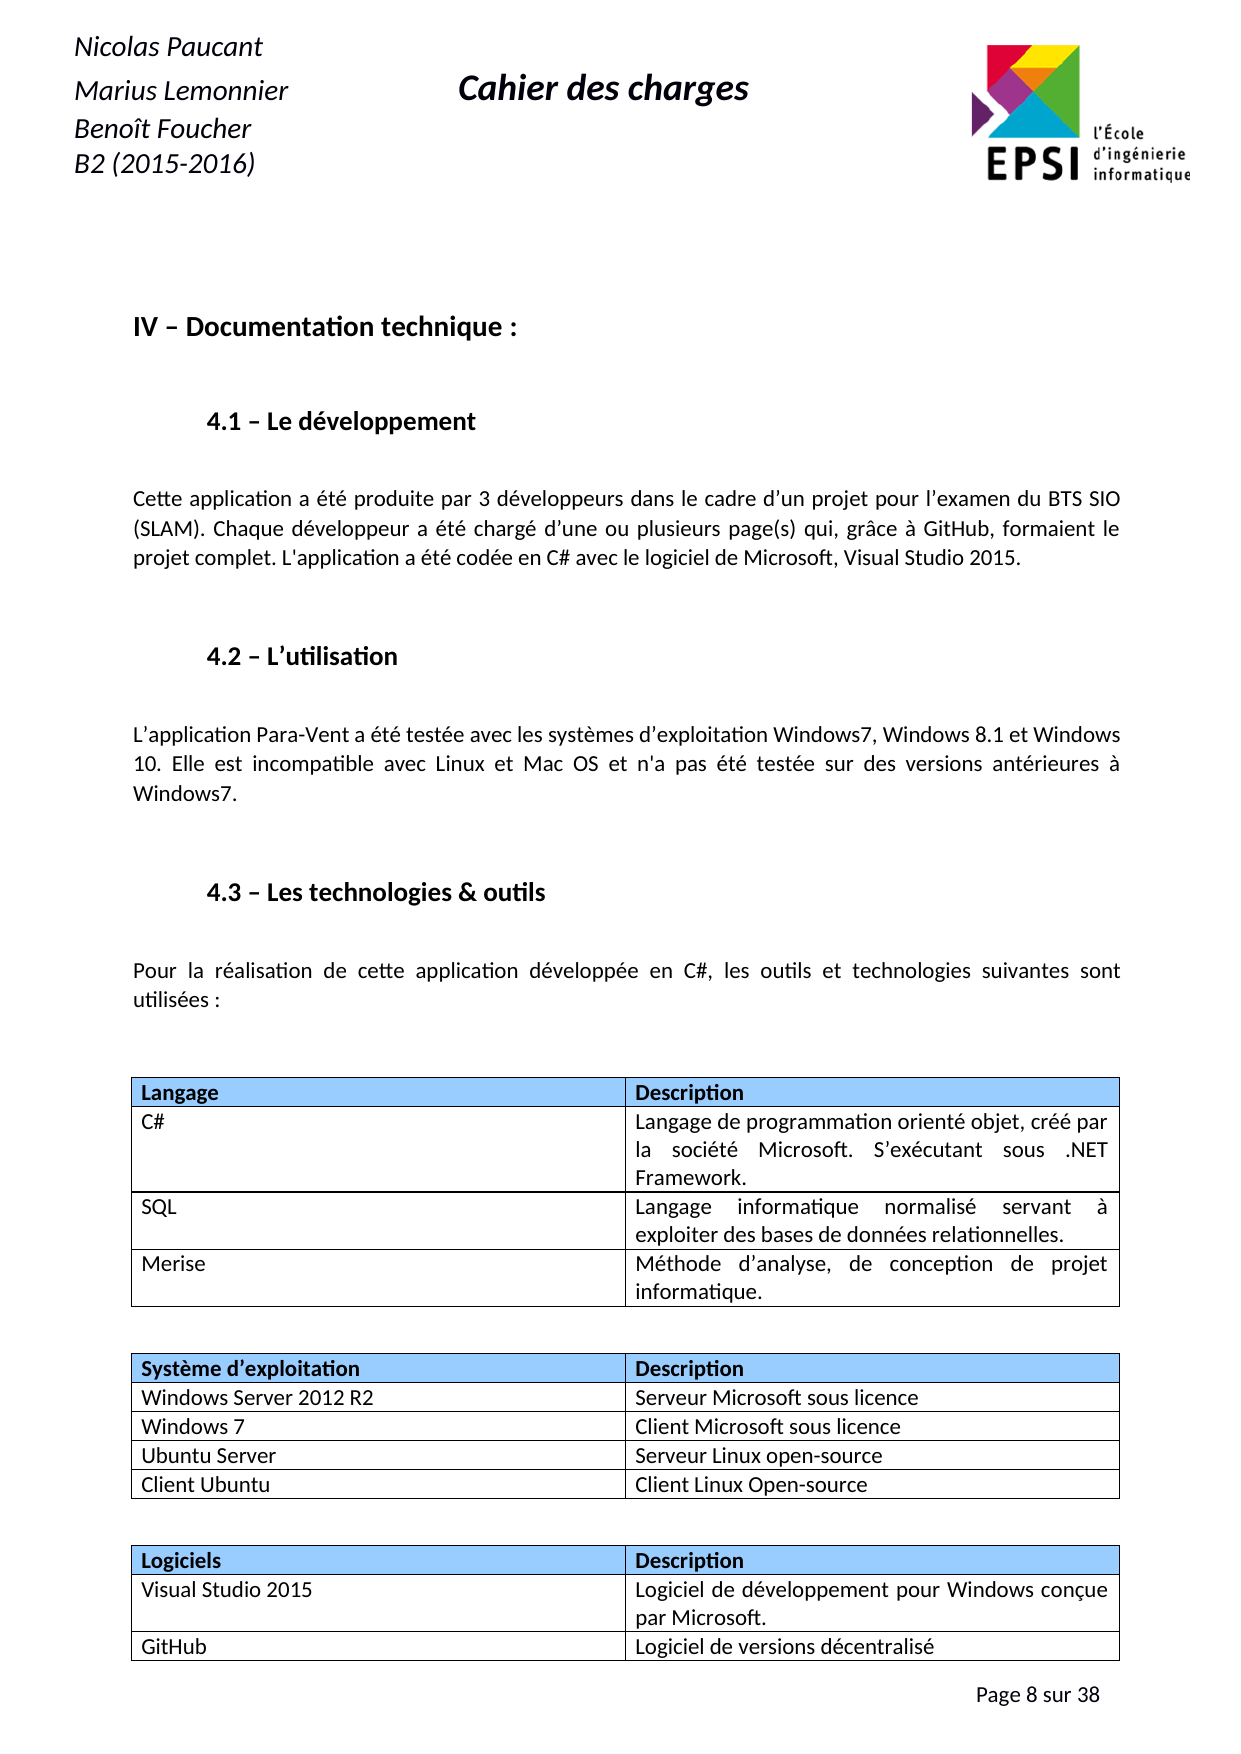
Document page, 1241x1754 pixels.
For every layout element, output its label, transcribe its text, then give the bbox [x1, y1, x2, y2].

table_cell GitHub [132, 1632, 625, 1660]
table_header Description [626, 1078, 1119, 1106]
table_cell SQL [132, 1193, 625, 1248]
text Pour la réalisation de cette application développée en C#, les outils et technologies suivantes sont utilisées : [133, 956, 1122, 1013]
text L’application Para-Vent a été testée avec les systèmes d’exploitation Windows7, Windows 8.1 et Windows 10. Elle est incompatible avec Linux et Mac OS et n'a pas été testée sur des versions antérieures à Windows7. [133, 720, 1122, 807]
subtitle 4.3 – Les technologies & outils [133, 875, 1122, 908]
table_cell Langage informatique normalisé servant à exploiter des bases de données relationnelles. [626, 1193, 1119, 1248]
table_cell Serveur Linux open-source [626, 1441, 1119, 1469]
table_cell Client Ubuntu [132, 1470, 625, 1498]
table_header Langage [132, 1078, 625, 1106]
table_cell Langage de programmation orienté objet, créé par la société Microsoft. S’exécutant sous .NET Framework. [626, 1107, 1119, 1191]
table_cell Merise [132, 1250, 625, 1306]
table_header Description [626, 1354, 1119, 1382]
table_cell Serveur Microsoft sous licence [626, 1383, 1119, 1411]
table_cell Ubuntu Server [132, 1441, 625, 1469]
table_cell Windows 7 [132, 1412, 625, 1440]
table_header Système d’exploitation [132, 1354, 625, 1382]
subtitle 4.1 – Le développement [133, 404, 1122, 437]
table_header Logiciels [132, 1546, 625, 1574]
text Cette application a été produite par 3 développeurs dans le cadre d’un projet pour l’examen du BTS SIO (SLAM). Chaque développeur a été chargé d’une ou plusieurs page(s) qui, grâce à GitHub, formaient le projet complet. L'application a été codée en C# avec le logiciel de Microsoft, Visual Studio 2015. [133, 484, 1122, 571]
subtitle IV – Documentation technique : [133, 308, 1122, 344]
table_cell Client Linux Open-source [626, 1470, 1119, 1498]
table_cell Logiciel de versions décentralisé [626, 1632, 1119, 1660]
table_cell Visual Studio 2015 [132, 1575, 625, 1631]
table_cell C# [132, 1107, 625, 1191]
table_cell Windows Server 2012 R2 [132, 1383, 625, 1411]
table_cell Client Microsoft sous licence [626, 1412, 1119, 1440]
table_header Description [626, 1546, 1119, 1574]
subtitle 4.2 – L’utilisation [133, 639, 1122, 672]
table_cell Méthode d’analyse, de conception de projet informatique. [626, 1250, 1119, 1306]
table_cell Logiciel de développement pour Windows conçue par Microsoft. [626, 1575, 1119, 1631]
